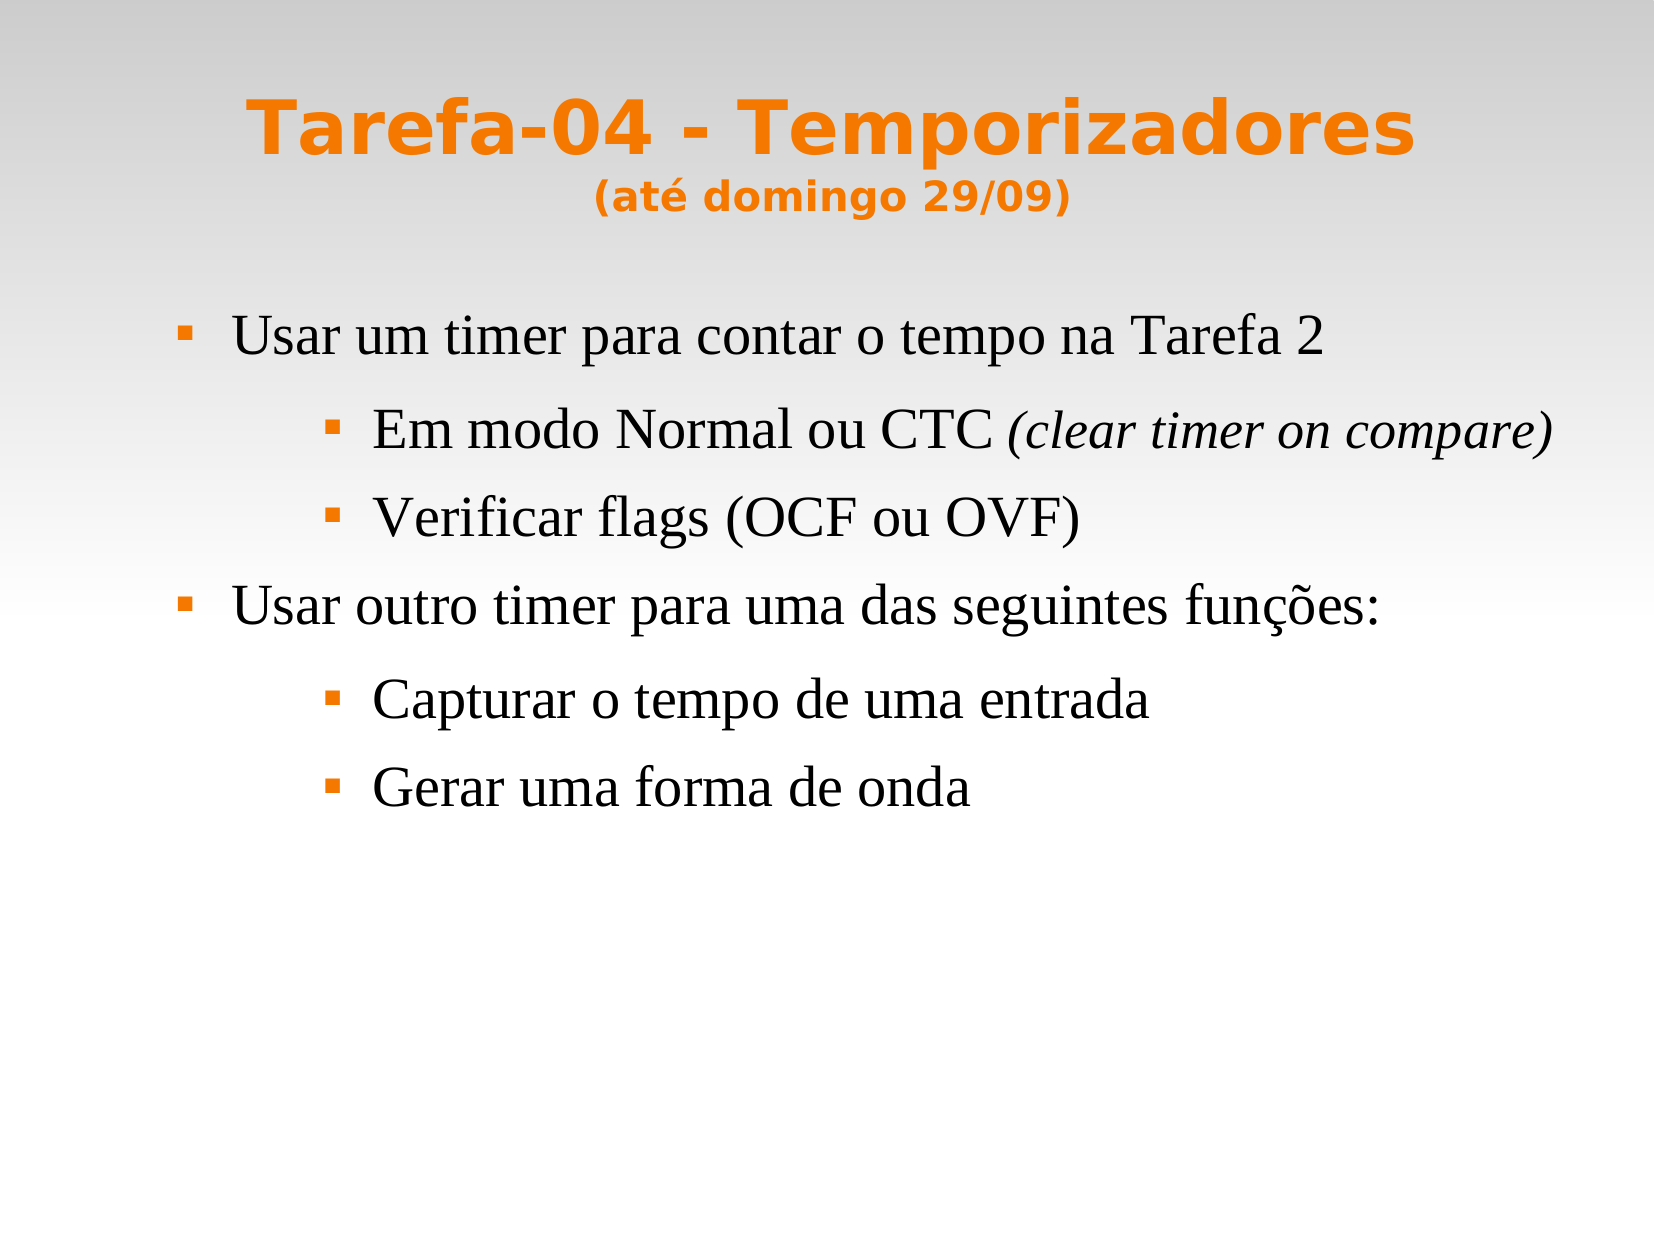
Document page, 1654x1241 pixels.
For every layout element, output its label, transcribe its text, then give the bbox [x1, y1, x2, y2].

list Usar um timer para contar o tempo na Tarefa 2 Em modo Normal ou CTC (clear timer on compare) Verificar flags (OCF ou OVF) Usar outro timer para uma das seguintes funções: Capturar o tempo de uma entrada Gerar uma forma de onda [89, 302, 1576, 1201]
title Tarefa-04 - Temporizadores (até domingo 29/09) [88, 49, 1577, 257]
